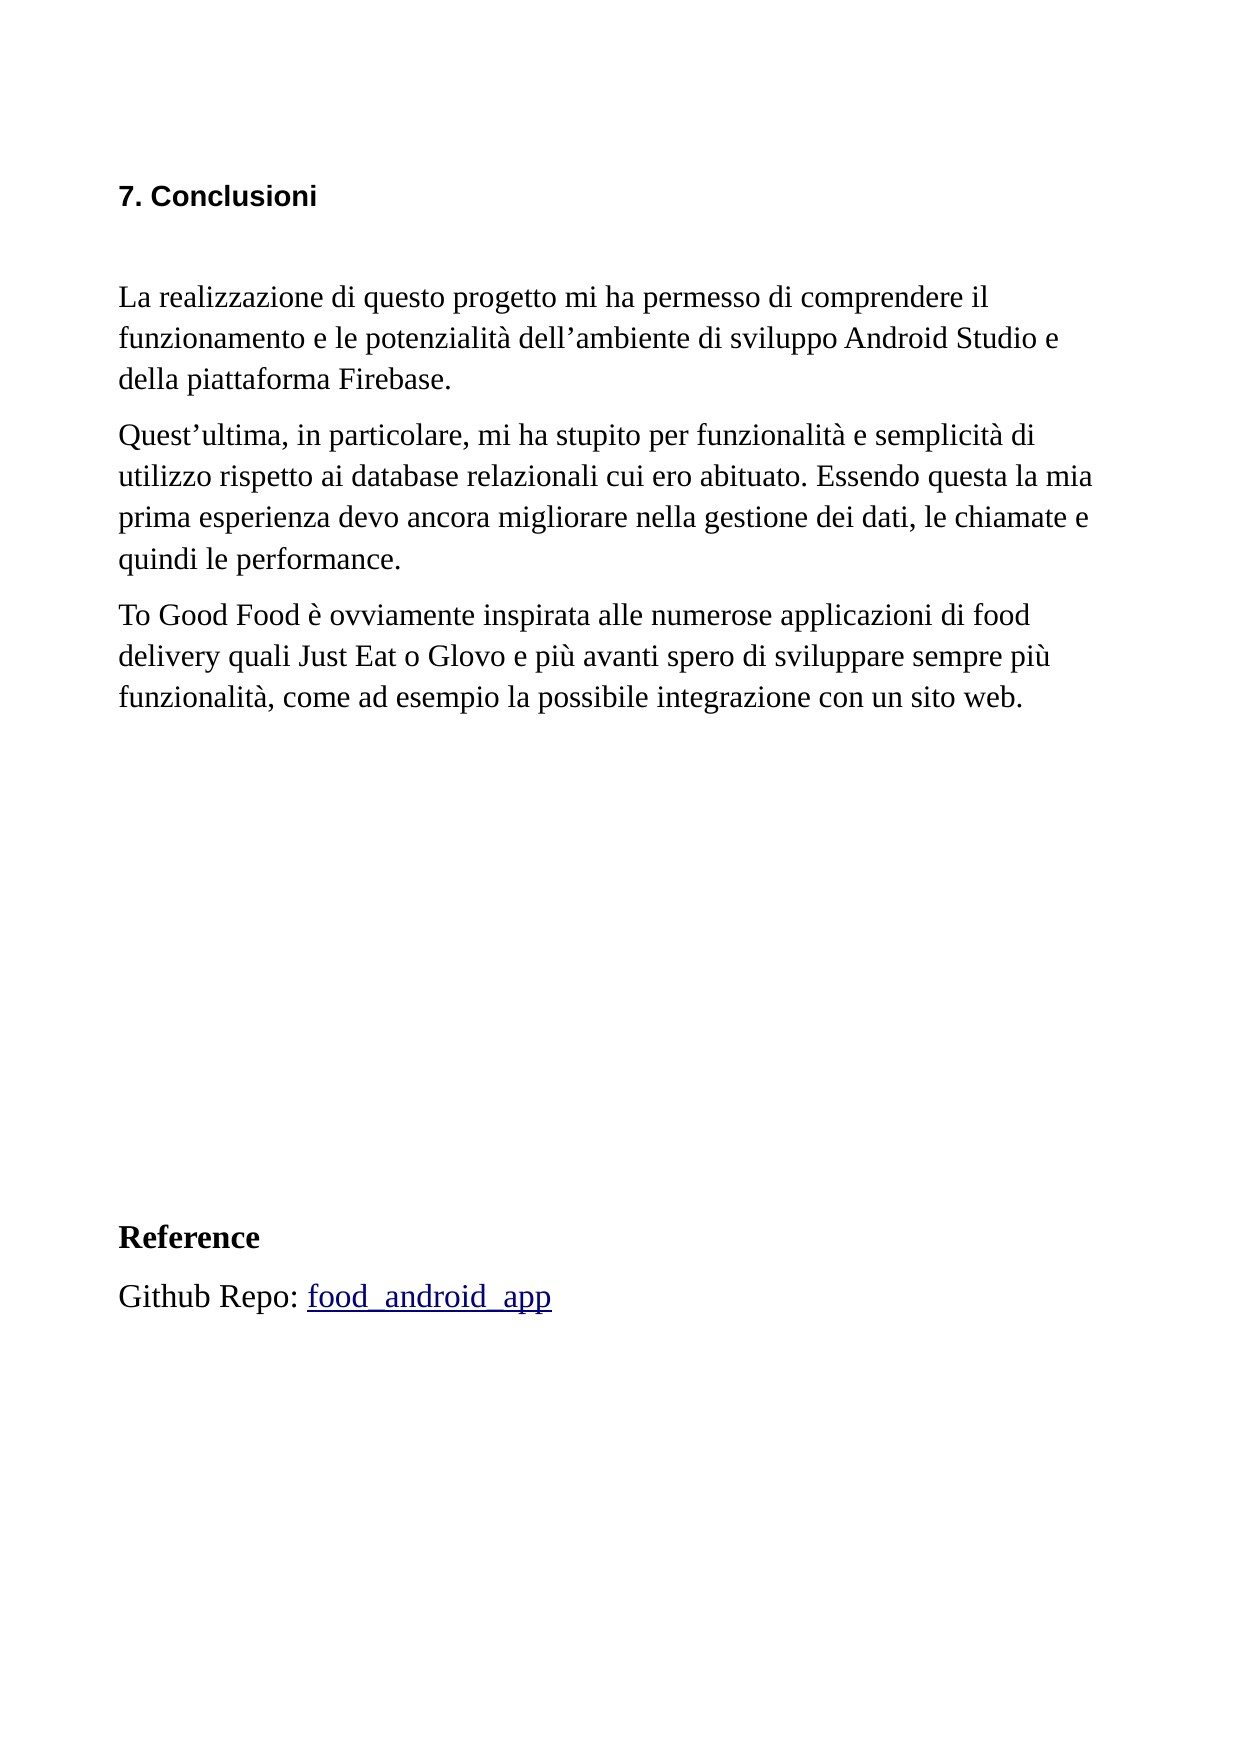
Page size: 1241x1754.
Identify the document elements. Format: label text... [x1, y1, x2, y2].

text Reference [118, 1218, 1122, 1256]
text La realizzazione di questo progetto mi ha permesso di comprendere il funzionamento e le potenzialità dell’ambiente di sviluppo Android Studio e della piattaforma Firebase. [118, 278, 1122, 396]
text Github Repo: food_android_app [118, 1276, 1122, 1315]
text To Good Food è ovviamente inspirata alle numerose applicazioni di food delivery quali Just Eat o Glovo e più avanti spero di sviluppare sempre più funzionalità, come ad esempio la possibile integrazione con un sito web. [118, 596, 1122, 714]
text Quest’ultima, in particolare, mi ha stupito per funzionalità e semplicità di utilizzo rispetto ai database relazionali cui ero abituato. Essendo questa la mia prima esperienza devo ancora migliorare nella gestione dei dati, le chiamate e quindi le performance. [118, 416, 1122, 576]
subtitle 7. Conclusioni [118, 179, 1122, 212]
